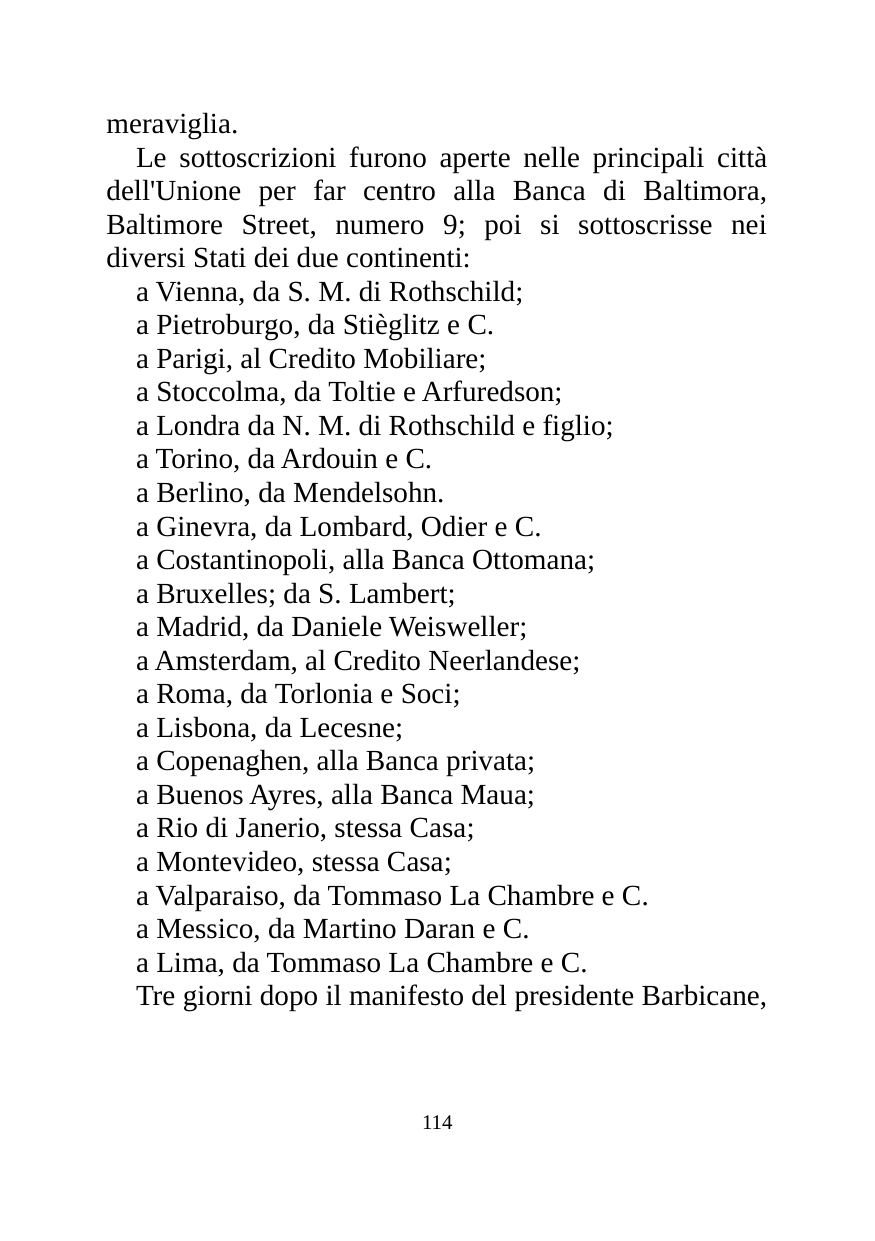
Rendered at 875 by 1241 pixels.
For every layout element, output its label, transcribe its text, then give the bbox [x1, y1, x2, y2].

text a Buenos Ayres, alla Banca Maua; [106, 777, 768, 811]
text a Lima, da Tommaso La Chambre e C. [106, 945, 768, 978]
text Le sottoscrizioni furono aperte nelle principali città dell'Unione per far centro alla Banca di Baltimora, Baltimore Street, numero 9; poi si sottoscrisse nei diversi Stati dei due continenti: [106, 140, 768, 274]
text a Ginevra, da Lombard, Odier e C. [106, 509, 768, 542]
text a Messico, da Martino Daran e C. [106, 911, 768, 945]
text a Lisbona, da Lecesne; [106, 710, 768, 743]
text a Amsterdam, al Credito Neerlandese; [106, 643, 768, 676]
text a Bruxelles; da S. Lambert; [106, 576, 768, 609]
text a Parigi, al Credito Mobiliare; [106, 341, 768, 374]
text a Montevideo, stessa Casa; [106, 844, 768, 878]
text meraviglia. [106, 106, 768, 140]
text a Valparaiso, da Tommaso La Chambre e C. [106, 878, 768, 911]
text a Roma, da Torlonia e Soci; [106, 676, 768, 710]
text Tre giorni dopo il manifesto del presidente Barbicane, [106, 978, 768, 1012]
text a Madrid, da Daniele Weisweller; [106, 609, 768, 643]
text a Costantinopoli, alla Banca Ottomana; [106, 542, 768, 576]
text a Rio di Janerio, stessa Casa; [106, 811, 768, 844]
text a Pietroburgo, da Stièglitz e C. [106, 307, 768, 341]
text a Torino, da Ardouin e C. [106, 442, 768, 475]
text a Londra da N. M. di Rothschild e figlio; [106, 408, 768, 442]
text a Berlino, da Mendelsohn. [106, 475, 768, 509]
text a Vienna, da S. M. di Rothschild; [106, 274, 768, 307]
text a Copenaghen, alla Banca privata; [106, 743, 768, 777]
text a Stoccolma, da Toltie e Arfuredson; [106, 374, 768, 408]
